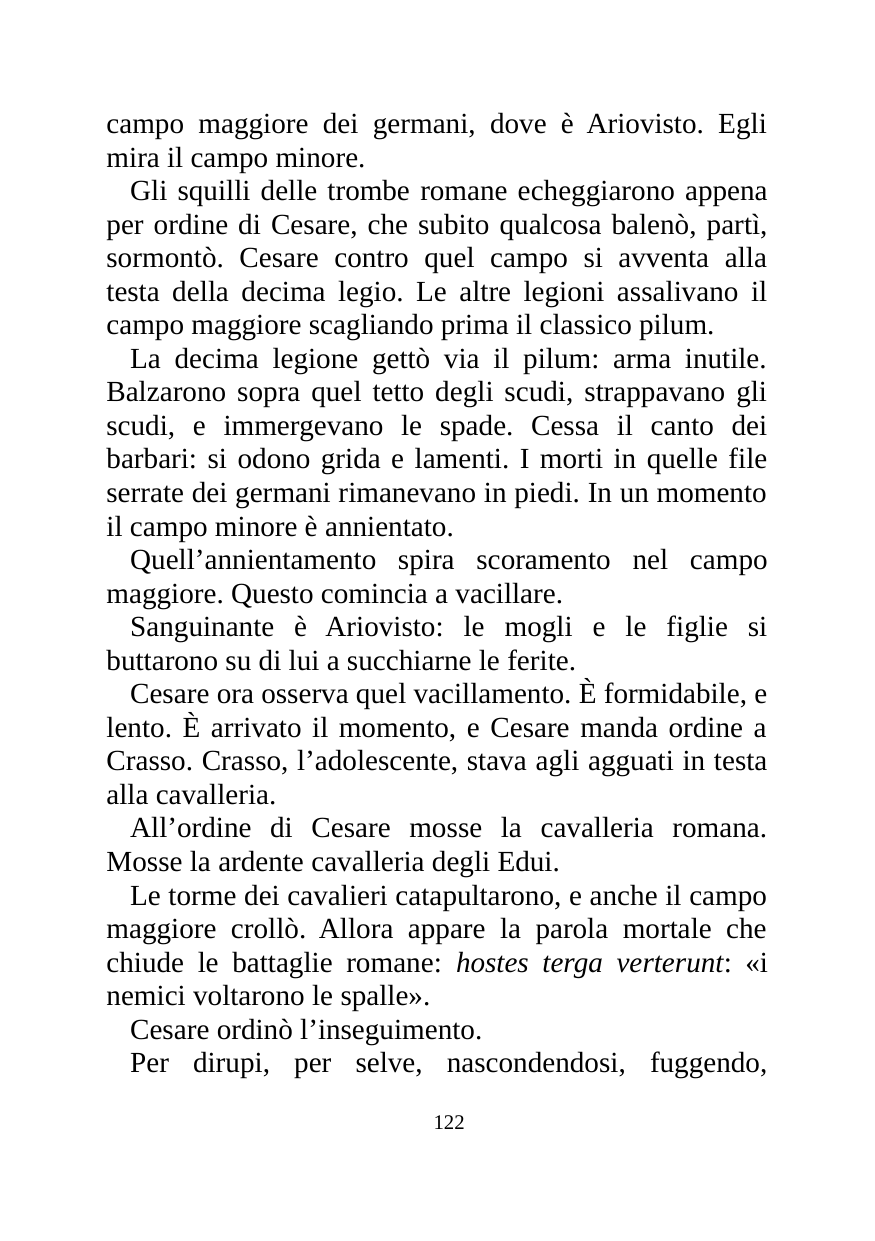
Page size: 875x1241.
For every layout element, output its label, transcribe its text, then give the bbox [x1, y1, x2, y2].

text All’ordine di Cesare mosse la cavalleria romana. Mosse la ardente cavalleria degli Edui. [106, 811, 768, 878]
text Cesare ora osserva quel vacillamento. È formidabile, e lento. È arrivato il momento, e Cesare manda ordine a Crasso. Crasso, l’adolescente, stava agli agguati in testa alla cavalleria. [106, 676, 768, 811]
text campo maggiore dei germani, dove è Ariovisto. Egli mira il campo minore. [106, 106, 768, 173]
text Per dirupi, per selve, nascondendosi, fuggendo, [106, 1045, 768, 1079]
text Quell’annientamento spira scoramento nel campo maggiore. Questo comincia a vacillare. [106, 542, 768, 609]
text La decima legione gettò via il pilum: arma inutile. Balzarono sopra quel tetto degli scudi, strappavano gli scudi, e immergevano le spade. Cessa il canto dei barbari: si odono grida e lamenti. I morti in quelle file serrate dei germani rimanevano in piedi. In un momento il campo minore è annientato. [106, 341, 768, 542]
text Sanguinante è Ariovisto: le mogli e le figlie si buttarono su di lui a succhiarne le ferite. [106, 609, 768, 676]
text Le torme dei cavalieri catapultarono, e anche il campo maggiore crollò. Allora appare la parola mortale che chiude le battaglie romane: hostes terga verterunt: «i nemici voltarono le spalle». [106, 878, 768, 1012]
text Cesare ordinò l’inseguimento. [106, 1012, 768, 1045]
text Gli squilli delle trombe romane echeggiarono appena per ordine di Cesare, che subito qualcosa balenò, partì, sormontò. Cesare contro quel campo si avventa alla testa della decima legio. Le altre legioni assalivano il campo maggiore scagliando prima il classico pilum. [106, 173, 768, 341]
